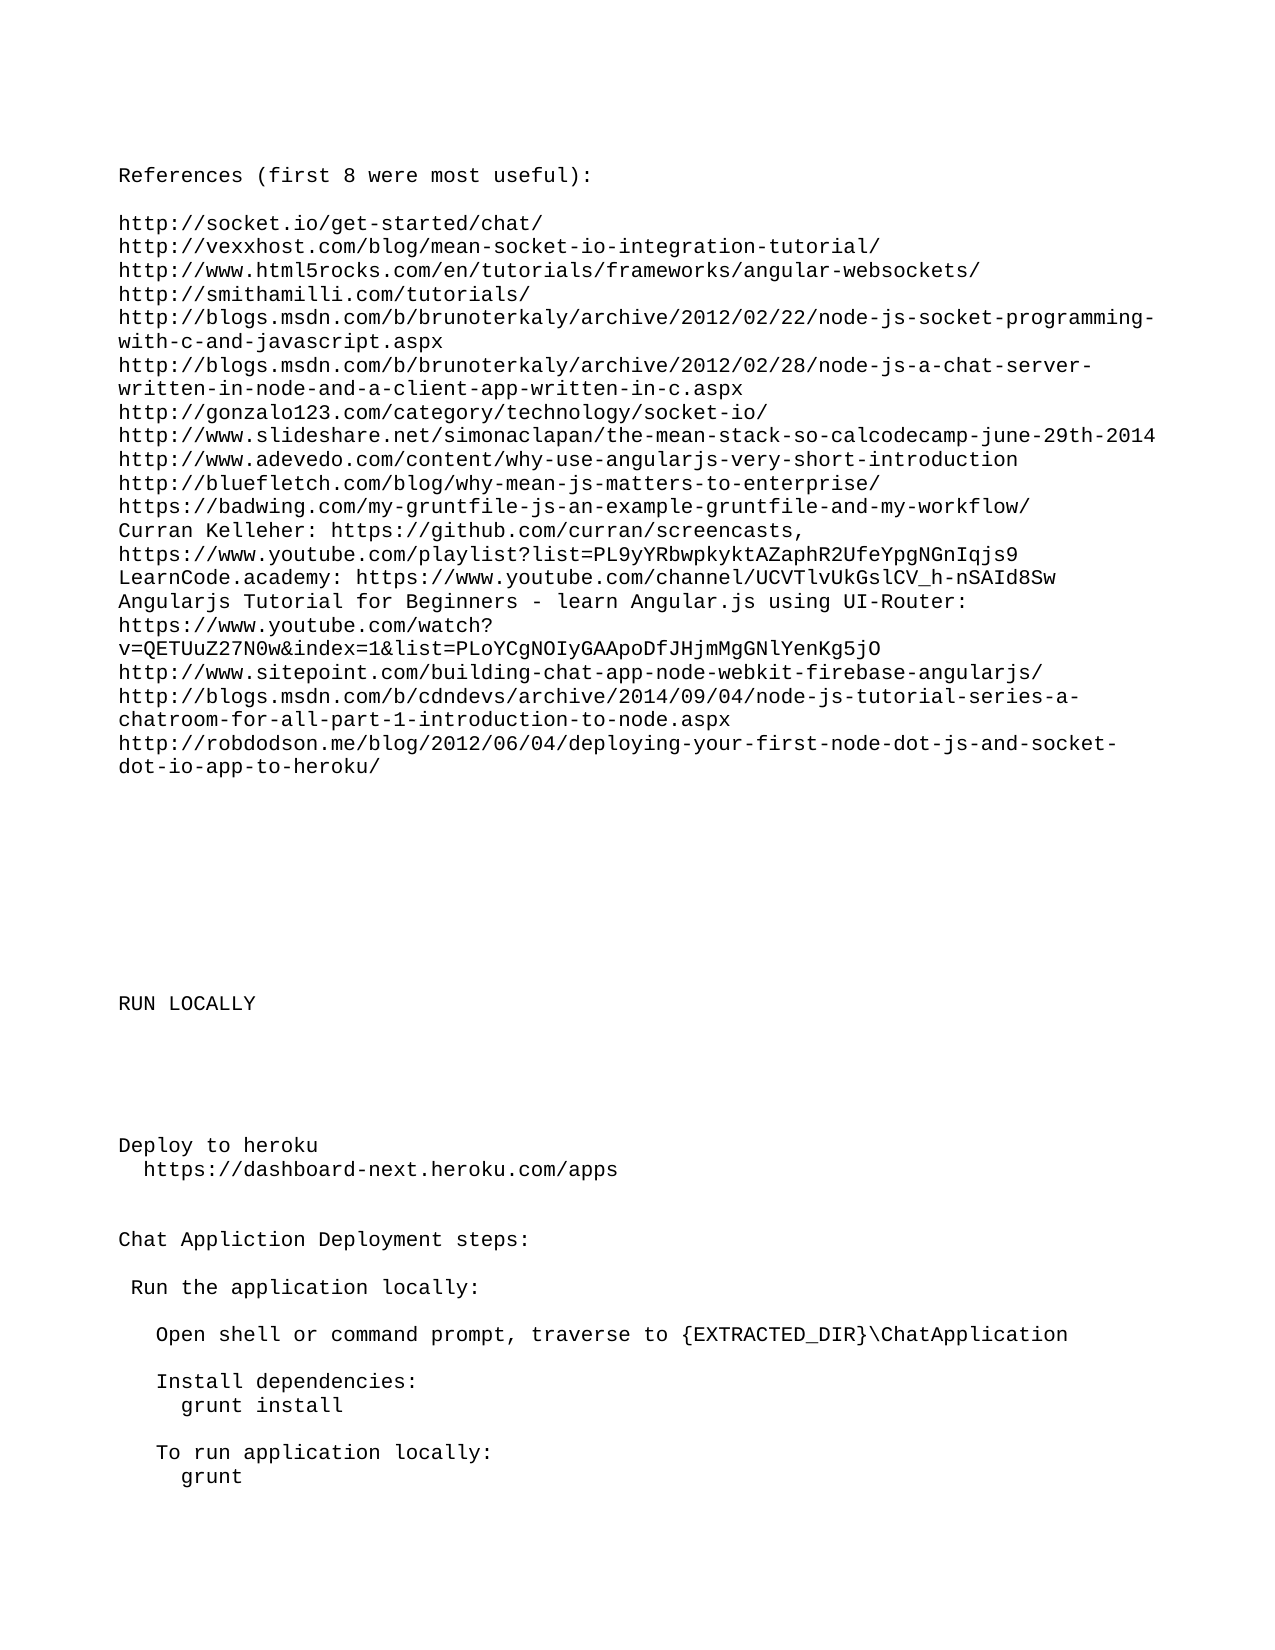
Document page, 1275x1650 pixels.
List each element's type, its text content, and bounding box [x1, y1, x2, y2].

text grunt [118, 1466, 1157, 1489]
text http://blogs.msdn.com/b/cdndevs/archive/2014/09/04/node-js-tutorial-series-a-chatroom-for-all-part-1-introduction-to-node.aspx [118, 686, 1157, 733]
text grunt install [118, 1395, 1157, 1419]
text To run application locally: [118, 1442, 1157, 1466]
text http://blogs.msdn.com/b/brunoterkaly/archive/2012/02/22/node-js-socket-programming-with-c-and-javascript.aspx [118, 307, 1157, 354]
text http://www.slideshare.net/simonaclapan/the-mean-stack-so-calcodecamp-june-29th-2014 [118, 426, 1157, 449]
text Curran Kelleher: https://github.com/curran/screencasts, https://www.youtube.com/playlist?list=PL9yYRbwpkyktAZaphR2UfeYpgNGnIqjs9 [118, 520, 1157, 567]
text RUN LOCALLY [118, 993, 1157, 1017]
text https://badwing.com/my-gruntfile-js-an-example-gruntfile-and-my-workflow/ [118, 496, 1157, 520]
text http://robdodson.me/blog/2012/06/04/deploying-your-first-node-dot-js-and-socket-dot-io-app-to-heroku/ [118, 733, 1157, 780]
text http://vexxhost.com/blog/mean-socket-io-integration-tutorial/ [118, 236, 1157, 260]
text http://smithamilli.com/tutorials/ [118, 284, 1157, 307]
text http://www.adevedo.com/content/why-use-angularjs-very-short-introduction [118, 449, 1157, 473]
text http://www.sitepoint.com/building-chat-app-node-webkit-firebase-angularjs/ [118, 662, 1157, 686]
text http://socket.io/get-started/chat/ [118, 213, 1157, 236]
text http://gonzalo123.com/category/technology/socket-io/ [118, 402, 1157, 426]
text http://blogs.msdn.com/b/brunoterkaly/archive/2012/02/28/node-js-a-chat-server-written-in-node-and-a-client-app-written-in-c.aspx [118, 354, 1157, 402]
text Chat Appliction Deployment steps: [118, 1229, 1157, 1253]
text Deploy to heroku [118, 1135, 1157, 1158]
text Install dependencies: [118, 1371, 1157, 1395]
text Run the application locally: [118, 1277, 1157, 1300]
text http://www.html5rocks.com/en/tutorials/frameworks/angular-websockets/ [118, 260, 1157, 284]
text https://dashboard-next.heroku.com/apps [118, 1158, 1157, 1182]
text References (first 8 were most useful): [118, 165, 1157, 189]
text Open shell or command prompt, traverse to {EXTRACTED_DIR}\ChatApplication [118, 1324, 1157, 1348]
text Angularjs Tutorial for Beginners - learn Angular.js using UI-Router: https://www.youtube.com/watch?v=QETUuZ27N0w&index=1&list=PLoYCgNOIyGAApoDfJHjmMgGNlYenKg5jO [118, 591, 1157, 662]
text http://bluefletch.com/blog/why-mean-js-matters-to-enterprise/ [118, 473, 1157, 496]
text LearnCode.academy: https://www.youtube.com/channel/UCVTlvUkGslCV_h-nSAId8Sw [118, 567, 1157, 591]
